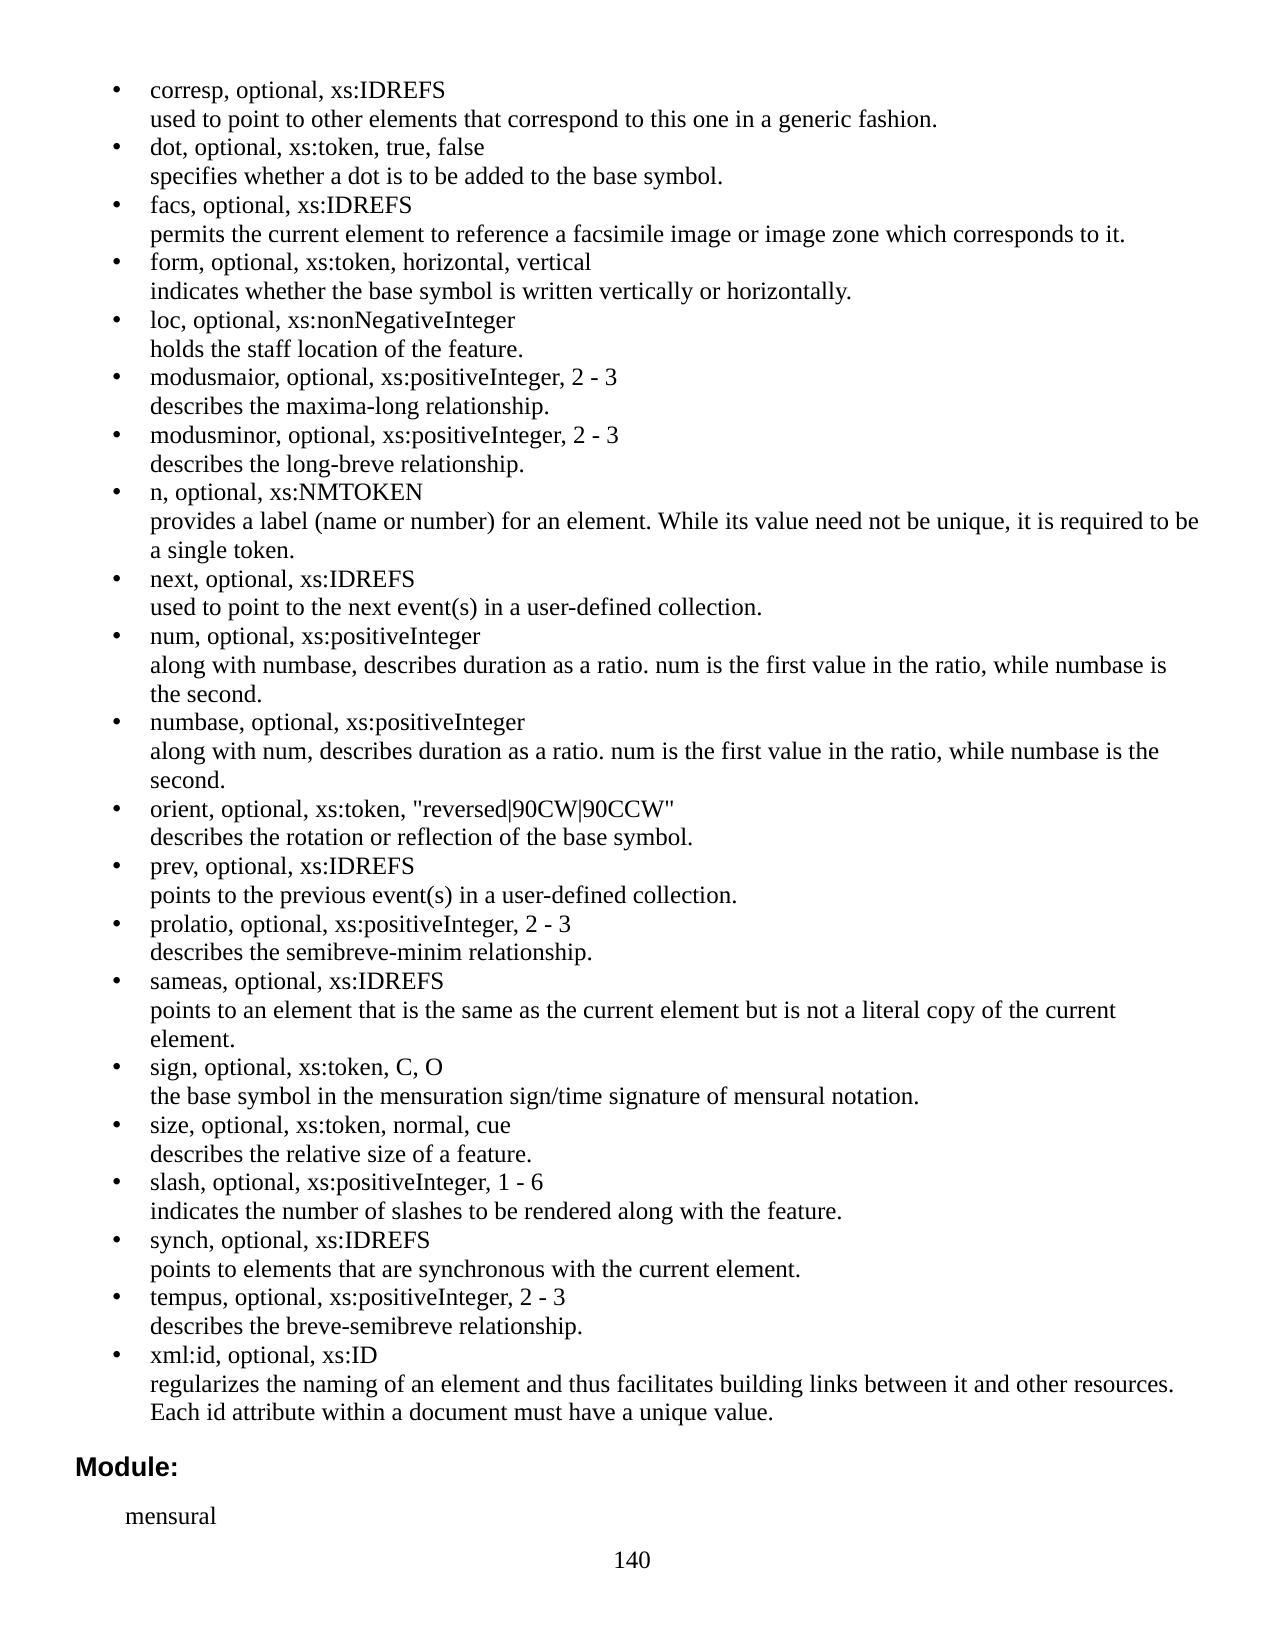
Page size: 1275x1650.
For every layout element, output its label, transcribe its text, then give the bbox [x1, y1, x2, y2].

list tempus, optional, xs:positiveInteger, 2 - 3 describes the breve-semibreve relationship. [112, 1282, 1200, 1340]
list loc, optional, xs:nonNegativeInteger holds the staff location of the feature. [112, 305, 1200, 362]
list next, optional, xs:IDREFS used to point to the next event(s) in a user-defined collection. [112, 564, 1200, 621]
list xml:id, optional, xs:ID regularizes the naming of an element and thus facilitates building links between it and other resources. Each id attribute within a document must have a unique value. [112, 1340, 1200, 1426]
list modusminor, optional, xs:positiveInteger, 2 - 3 describes the long-breve relationship. [112, 420, 1200, 477]
list numbase, optional, xs:positiveInteger along with num, describes duration as a ratio. num is the first value in the ratio, while numbase is the second. [112, 707, 1200, 794]
list size, optional, xs:token, normal, cue describes the relative size of a feature. [112, 1110, 1200, 1167]
list sign, optional, xs:token, C, O the base symbol in the mensuration sign/time signature of mensural notation. [112, 1052, 1200, 1110]
list prev, optional, xs:IDREFS points to the previous event(s) in a user-defined collection. [112, 851, 1200, 909]
list form, optional, xs:token, horizontal, vertical indicates whether the base symbol is written vertically or horizontally. [112, 247, 1200, 305]
subtitle Module: [75, 1451, 1200, 1482]
list corresp, optional, xs:IDREFS used to point to other elements that correspond to this one in a generic fashion. [112, 75, 1200, 132]
list orient, optional, xs:token, "reversed|90CW|90CCW" describes the rotation or reflection of the base symbol. [112, 794, 1200, 851]
list modusmaior, optional, xs:positiveInteger, 2 - 3 describes the maxima-long relationship. [112, 362, 1200, 420]
text mensural [75, 1501, 1200, 1529]
list num, optional, xs:positiveInteger along with numbase, describes duration as a ratio. num is the first value in the ratio, while numbase is the second. [112, 621, 1200, 707]
list sameas, optional, xs:IDREFS points to an element that is the same as the current element but is not a literal copy of the current element. [112, 966, 1200, 1052]
list prolatio, optional, xs:positiveInteger, 2 - 3 describes the semibreve-minim relationship. [112, 909, 1200, 966]
list synch, optional, xs:IDREFS points to elements that are synchronous with the current element. [112, 1225, 1200, 1282]
list n, optional, xs:NMTOKEN provides a label (name or number) for an element. While its value need not be unique, it is required to be a single token. [112, 477, 1200, 564]
list facs, optional, xs:IDREFS permits the current element to reference a facsimile image or image zone which corresponds to it. [112, 190, 1200, 247]
list slash, optional, xs:positiveInteger, 1 - 6 indicates the number of slashes to be rendered along with the feature. [112, 1167, 1200, 1225]
list dot, optional, xs:token, true, false specifies whether a dot is to be added to the base symbol. [112, 132, 1200, 190]
